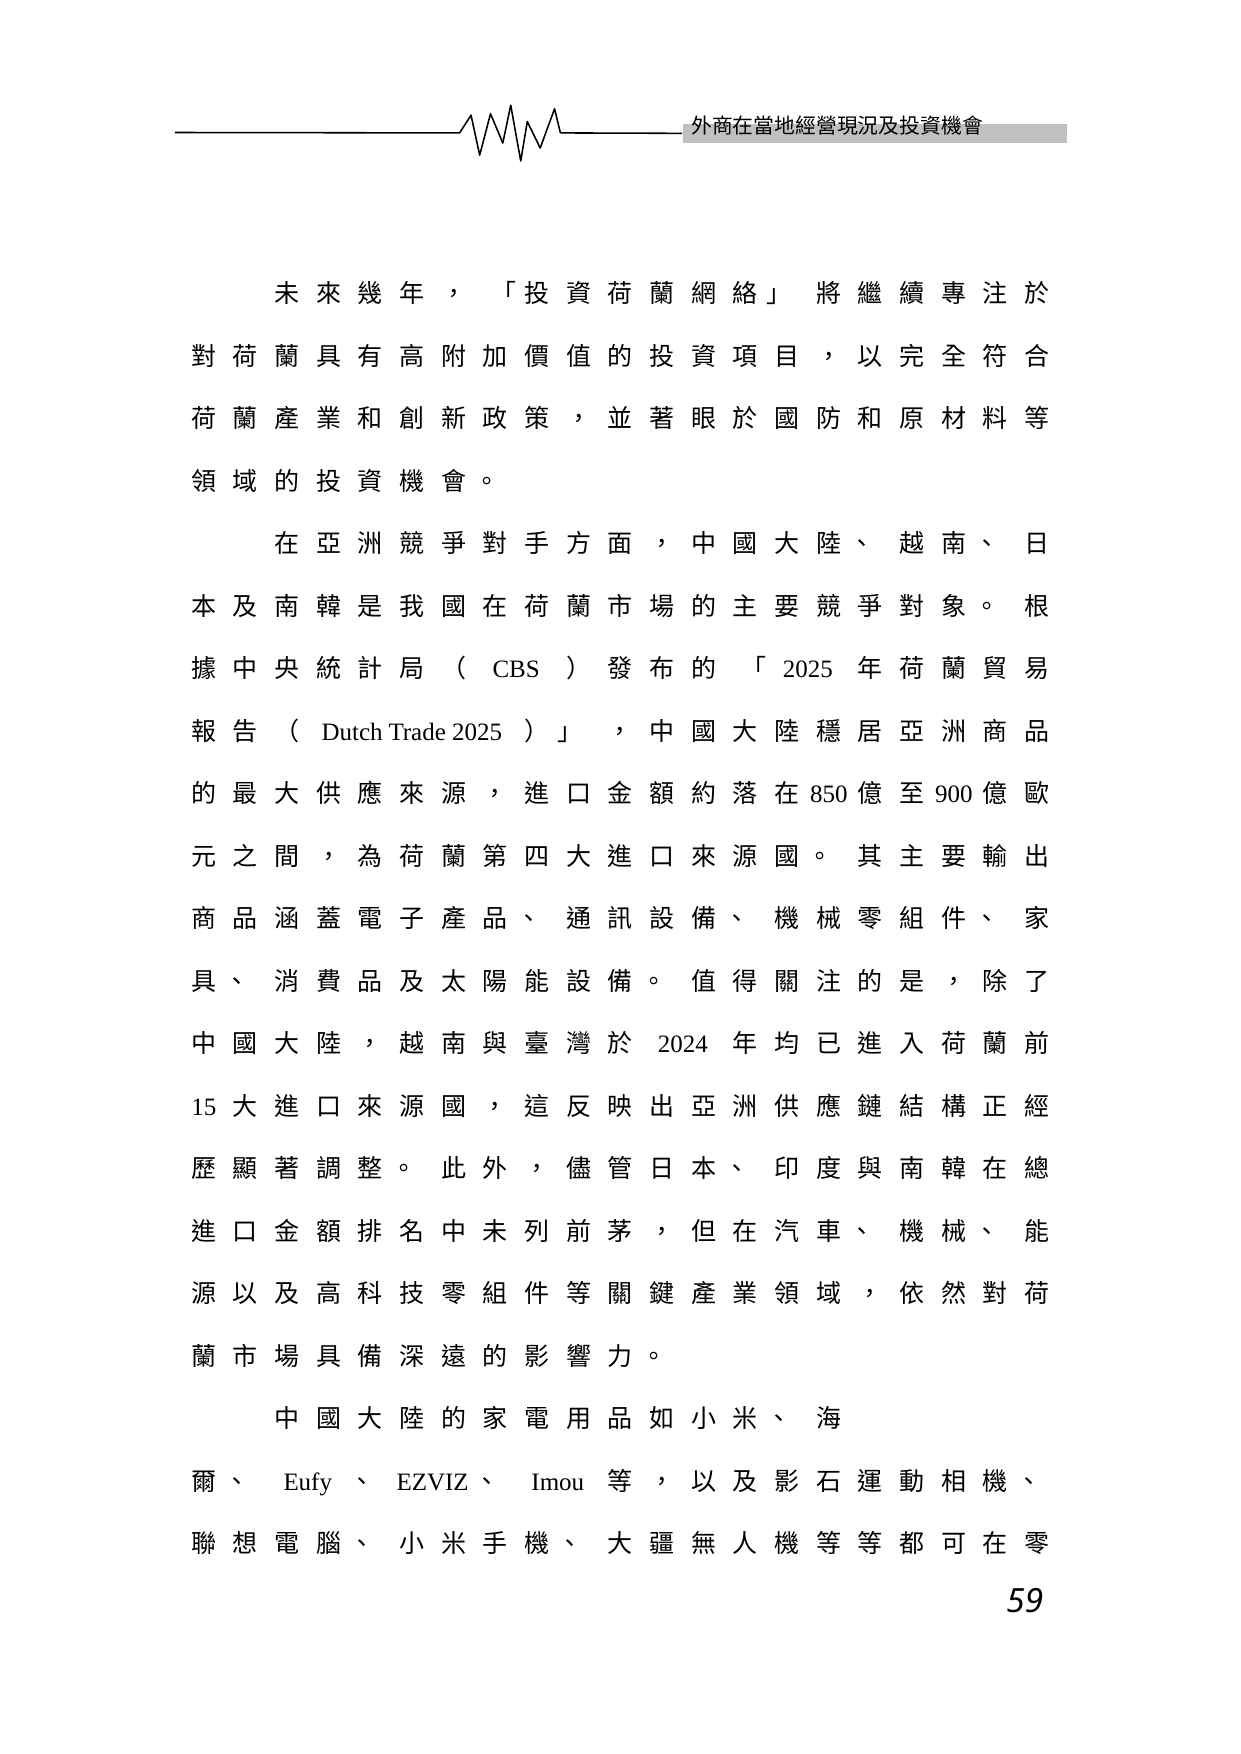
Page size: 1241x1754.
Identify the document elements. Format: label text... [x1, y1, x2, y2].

text 在亞洲競爭對手方面，中國大陸、越南、日本及南韓是我國在荷蘭市場的主要競爭對象。根據中央統計局（CBS）發布的「2025年荷蘭貿易報告（Dutch Trade 2025）」，中國大陸穩居亞洲商品的最大供應來源，進口金額約落在850億至900億歐元之間，為荷蘭第四大進口來源國。其主要輸出商品涵蓋電子產品、通訊設備、機械零組件、家具、消費品及太陽能設備。值得關注的是，除了中國大陸，越南與臺灣於2024年均已進入荷蘭前15大進口來源國，這反映出亞洲供應鏈結構正經歷顯著調整。此外，儘管日本、印度與南韓在總進口金額排名中未列前茅，但在汽車、機械、能源以及高科技零組件等關鍵產業領域，依然對荷蘭市場具備深遠的影響力。 [183, 500, 1058, 1375]
text 中國大陸的家電用品如小米、海爾、Eufy、EZVIZ、Imou等，以及影石運動相機、聯想電腦、小米手機、大疆無人機等等都可在零 [183, 1375, 1058, 1563]
text 未來幾年，「投資荷蘭網絡」將繼續專注於對荷蘭具有高附加價值的投資項目，以完全符合荷蘭產業和創新政策，並著眼於國防和原材料等領域的投資機會。 [183, 250, 1058, 500]
